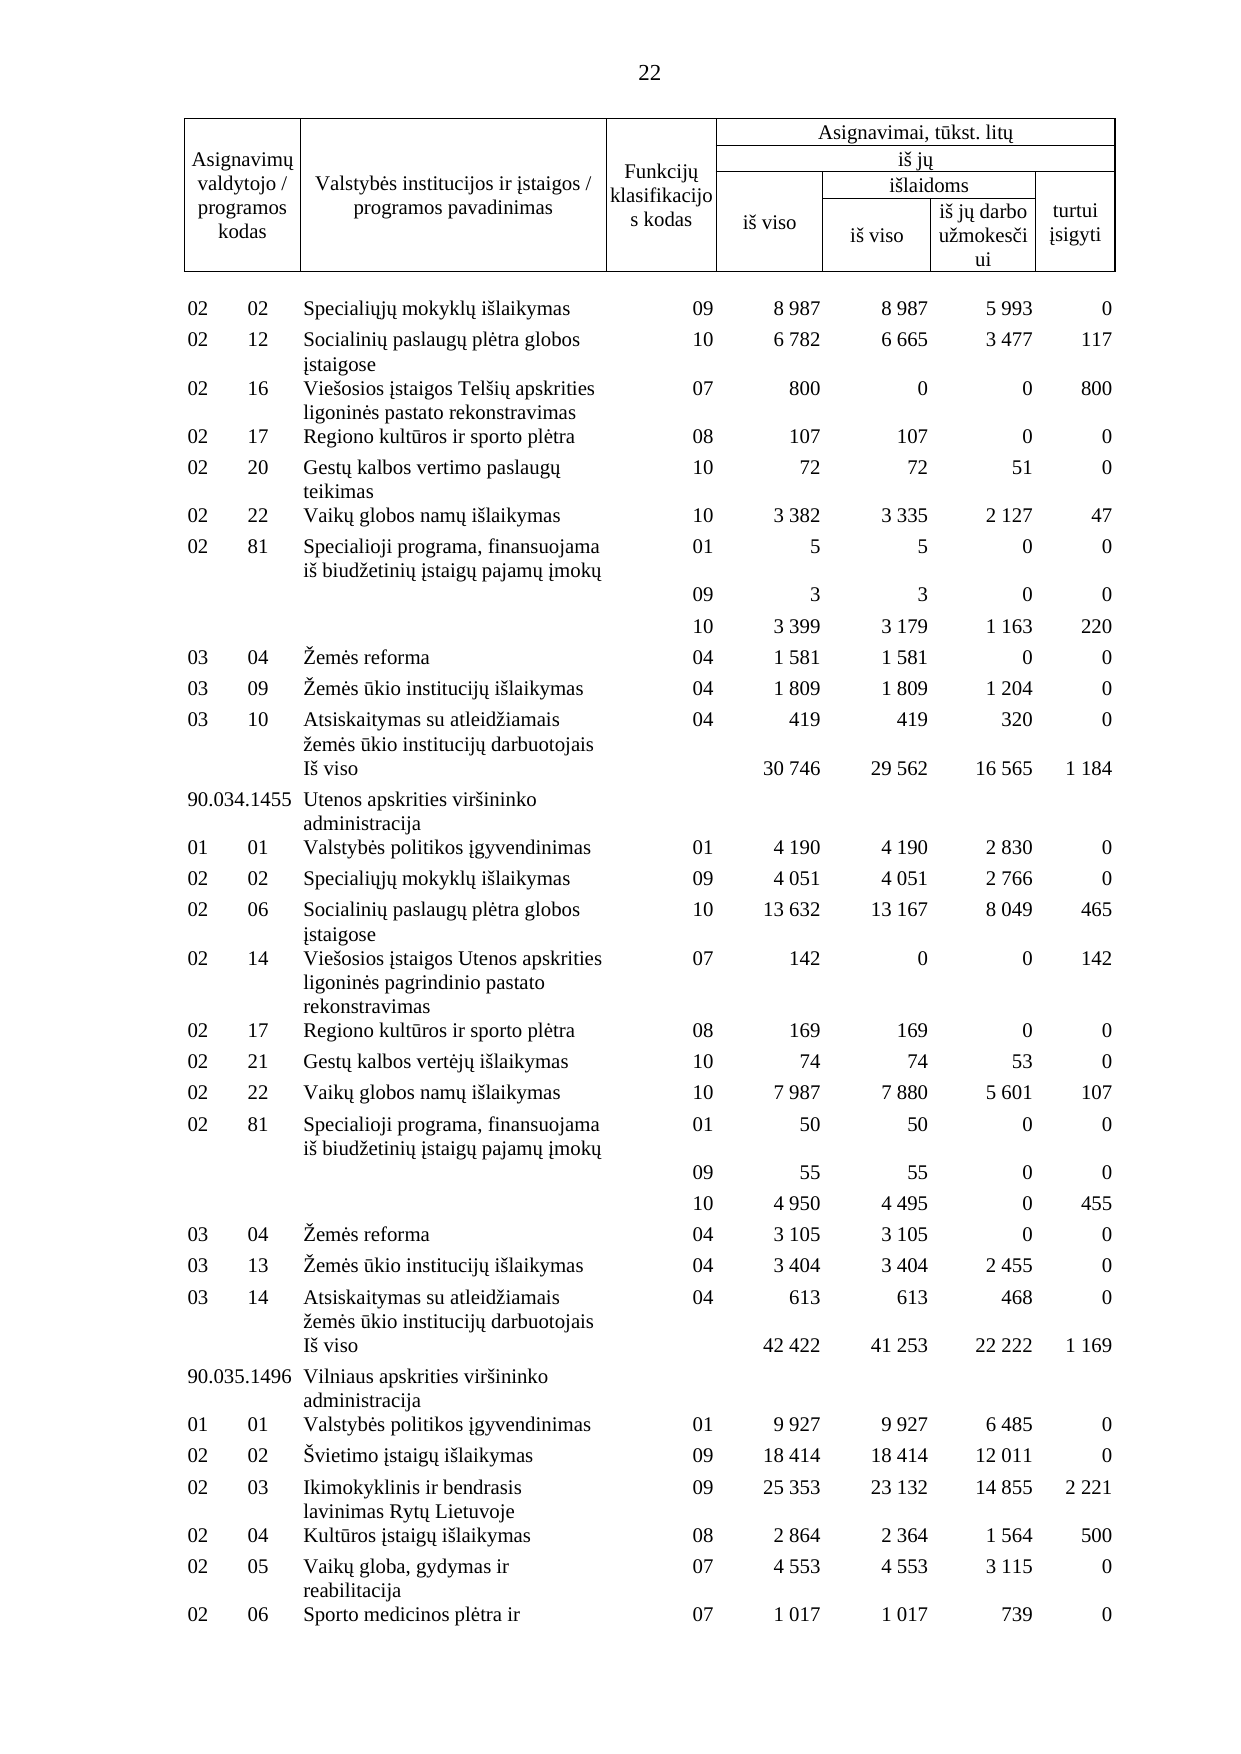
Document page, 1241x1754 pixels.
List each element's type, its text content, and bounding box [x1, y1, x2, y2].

table_cell [606, 787, 716, 835]
table_cell 55 [823, 1160, 931, 1191]
table_cell 03 [245, 1475, 300, 1523]
table_cell 3 [823, 583, 931, 614]
table_cell 4 051 [823, 866, 931, 897]
table_cell 50 [716, 1111, 823, 1159]
table_cell 23 132 [823, 1475, 931, 1523]
table_cell 3 404 [716, 1253, 823, 1284]
table_cell 0 [1035, 1049, 1115, 1080]
table_cell 13 [245, 1253, 300, 1284]
table_cell Vaikų globa, gydymas ir reabilitacija [300, 1554, 606, 1602]
table_cell [931, 787, 1035, 835]
table_cell Iš viso [300, 756, 606, 787]
table_cell 09 [606, 1475, 716, 1523]
table_cell 10 [606, 1049, 716, 1080]
table_cell 4 553 [823, 1554, 931, 1602]
table_cell 09 [606, 1443, 716, 1474]
table_cell 55 [716, 1160, 823, 1191]
table_cell 02 [184, 1080, 244, 1111]
table_cell Švietimo įstaigų išlaikymas [300, 1443, 606, 1474]
table_cell 0 [931, 645, 1035, 676]
table_cell 1 204 [931, 676, 1035, 707]
table_cell 1 184 [1035, 756, 1115, 787]
table_cell 0 [1035, 1602, 1115, 1635]
table_cell [606, 1333, 716, 1364]
table_cell 142 [1035, 946, 1115, 1018]
table_cell 18 414 [716, 1443, 823, 1474]
table_cell 0 [1035, 676, 1115, 707]
table_cell 07 [606, 376, 716, 424]
table_cell iš jų [717, 146, 1114, 171]
table_cell 53 [931, 1049, 1035, 1080]
table_cell 9 927 [716, 1412, 823, 1443]
table_cell 1 163 [931, 614, 1035, 645]
table_cell [716, 1364, 823, 1412]
table_cell 01 [184, 835, 244, 866]
table_cell 02 [184, 376, 244, 424]
table_cell 613 [823, 1285, 931, 1333]
table_cell 42 422 [716, 1333, 823, 1364]
table_cell 8 987 [716, 296, 823, 327]
table_cell 169 [823, 1018, 931, 1049]
table_cell 6 665 [823, 328, 931, 376]
table_cell 04 [606, 1253, 716, 1284]
table_cell 02 [184, 424, 244, 455]
table_cell 16 [245, 376, 300, 424]
table_cell [245, 756, 300, 787]
table_cell 2 864 [716, 1523, 823, 1554]
table_cell 2 455 [931, 1253, 1035, 1284]
table_cell 03 [184, 708, 244, 756]
table_cell 107 [716, 424, 823, 455]
table_cell [245, 1333, 300, 1364]
table_cell 02 [184, 1475, 244, 1523]
table_cell 0 [1035, 583, 1115, 614]
table_cell 0 [1035, 708, 1115, 756]
table_cell 09 [606, 866, 716, 897]
table_cell Gestų kalbos vertėjų išlaikymas [300, 1049, 606, 1080]
table_cell 1 017 [823, 1602, 931, 1635]
table_cell 465 [1035, 898, 1115, 946]
table_cell [245, 1160, 300, 1191]
table_cell 25 353 [716, 1475, 823, 1523]
table_header Valstybės institucijos ir įstaigos / programos pavadinimas [301, 119, 606, 271]
table_cell 02 [184, 1523, 244, 1554]
table_cell 02 [184, 1554, 244, 1602]
table_cell 72 [823, 455, 931, 503]
table_cell Vilniaus apskrities viršininko administracija [300, 1364, 606, 1412]
table_cell 02 [184, 455, 244, 503]
table_cell 0 [1035, 835, 1115, 866]
table_cell iš jų darbo užmokesčiui [931, 199, 1035, 271]
table_cell 3 [716, 583, 823, 614]
table_header Asignavimai, tūkst. litų [717, 119, 1114, 145]
table_cell iš viso [717, 172, 822, 271]
table_cell 06 [245, 898, 300, 946]
table_cell 107 [1035, 1080, 1115, 1111]
table_cell Utenos apskrities viršininko administracija [300, 787, 606, 835]
table_cell 01 [606, 835, 716, 866]
table_cell 10 [606, 455, 716, 503]
table_cell 02 [245, 296, 300, 327]
table_cell 13 167 [823, 898, 931, 946]
table_cell Ikimokyklinis ir bendrasis lavinimas Rytų Lietuvoje [300, 1475, 606, 1523]
table_cell [245, 1191, 300, 1222]
table_cell 4 553 [716, 1554, 823, 1602]
table_cell 1 581 [823, 645, 931, 676]
table_cell 0 [931, 1222, 1035, 1253]
table_cell 22 [245, 503, 300, 534]
table_cell 3 477 [931, 328, 1035, 376]
table_cell 10 [606, 328, 716, 376]
table_cell 1 017 [716, 1602, 823, 1635]
table_cell 04 [606, 708, 716, 756]
table_cell [716, 787, 823, 835]
table_cell 800 [1035, 376, 1115, 424]
table_cell 12 011 [931, 1443, 1035, 1474]
table_cell 0 [1035, 296, 1115, 327]
table_cell 08 [606, 1523, 716, 1554]
table_cell Atsiskaitymas su atleidžiamais žemės ūkio institucijų darbuotojais [300, 1285, 606, 1333]
table_cell 06 [245, 1602, 300, 1635]
table_cell 0 [1035, 1160, 1115, 1191]
table_cell [184, 756, 244, 787]
table_cell [300, 1160, 606, 1191]
table_cell 74 [716, 1049, 823, 1080]
table_cell 03 [184, 1285, 244, 1333]
table_cell 1 581 [716, 645, 823, 676]
table_cell 02 [245, 1443, 300, 1474]
table_cell 2 127 [931, 503, 1035, 534]
table_cell Specialioji programa, finansuojama iš biudžetinių įstaigų pajamų įmokų [300, 1111, 606, 1159]
table_header Funkcijų klasifikacijos kodas [607, 119, 716, 271]
table_cell 0 [1035, 1285, 1115, 1333]
table_cell [184, 583, 244, 614]
table_cell turtui įsigyti [1036, 172, 1114, 271]
table_cell 2 766 [931, 866, 1035, 897]
table_cell 22 222 [931, 1333, 1035, 1364]
table_cell 0 [1035, 1253, 1115, 1284]
table_cell 0 [823, 376, 931, 424]
table_cell Viešosios įstaigos Utenos apskrities ligoninės pagrindinio pastato rekonstravimas [300, 946, 606, 1018]
table_cell 3 179 [823, 614, 931, 645]
table_cell Žemės reforma [300, 1222, 606, 1253]
table_cell 4 190 [716, 835, 823, 866]
table_cell 0 [931, 1160, 1035, 1191]
table_cell 0 [1035, 866, 1115, 897]
table_cell 1 809 [823, 676, 931, 707]
table_cell [823, 787, 931, 835]
table_cell 468 [931, 1285, 1035, 1333]
table_cell 01 [245, 835, 300, 866]
table_cell Gestų kalbos vertimo paslaugų teikimas [300, 455, 606, 503]
table_cell 419 [823, 708, 931, 756]
table_cell 04 [245, 1523, 300, 1554]
table_cell 6 485 [931, 1412, 1035, 1443]
table_cell Atsiskaitymas su atleidžiamais žemės ūkio institucijų darbuotojais [300, 708, 606, 756]
table_cell 3 115 [931, 1554, 1035, 1602]
table_cell 10 [606, 1191, 716, 1222]
table_cell 07 [606, 946, 716, 1018]
table_cell 90.034.1455 [184, 787, 300, 835]
table_cell 04 [245, 645, 300, 676]
table_cell [245, 583, 300, 614]
table_cell 1 809 [716, 676, 823, 707]
table_cell Specialiųjų mokyklų išlaikymas [300, 296, 606, 327]
table_cell 05 [245, 1554, 300, 1602]
table_cell 10 [245, 708, 300, 756]
table_cell 142 [716, 946, 823, 1018]
table_cell 16 565 [931, 756, 1035, 787]
table_cell 03 [184, 1222, 244, 1253]
table_cell 07 [606, 1554, 716, 1602]
table_cell [300, 614, 606, 645]
table_cell [606, 756, 716, 787]
table_cell 12 [245, 328, 300, 376]
table_cell [184, 1160, 244, 1191]
table_cell Socialinių paslaugų plėtra globos įstaigose [300, 898, 606, 946]
table_cell 02 [184, 866, 244, 897]
table_cell 0 [1035, 424, 1115, 455]
table_cell 0 [931, 1111, 1035, 1159]
table_cell 22 [245, 1080, 300, 1111]
table_cell 0 [1035, 1443, 1115, 1474]
table_cell [184, 1333, 244, 1364]
table_cell 03 [184, 1253, 244, 1284]
table_cell 01 [245, 1412, 300, 1443]
table_cell 13 632 [716, 898, 823, 946]
table_cell 0 [1035, 1111, 1115, 1159]
table_cell išlaidoms [823, 172, 1035, 198]
table_cell [184, 614, 244, 645]
table_cell 7 880 [823, 1080, 931, 1111]
table_cell 0 [931, 946, 1035, 1018]
table_cell 74 [823, 1049, 931, 1080]
table_cell 14 [245, 946, 300, 1018]
table_cell 04 [606, 1285, 716, 1333]
table_cell 4 190 [823, 835, 931, 866]
table_cell Valstybės politikos įgyvendinimas [300, 1412, 606, 1443]
table_cell Žemės ūkio institucijų išlaikymas [300, 676, 606, 707]
table_cell 0 [1035, 1554, 1115, 1602]
table_cell 02 [184, 1049, 244, 1080]
table_cell 2 830 [931, 835, 1035, 866]
table_cell 41 253 [823, 1333, 931, 1364]
table_cell 08 [606, 1018, 716, 1049]
table_cell 0 [1035, 1018, 1115, 1049]
table_cell Vaikų globos namų išlaikymas [300, 1080, 606, 1111]
table_cell 01 [606, 534, 716, 582]
table_cell 02 [245, 866, 300, 897]
table_cell Kultūros įstaigų išlaikymas [300, 1523, 606, 1554]
table_cell 500 [1035, 1523, 1115, 1554]
table_cell 3 105 [716, 1222, 823, 1253]
table_cell Iš viso [300, 1333, 606, 1364]
table_cell 04 [606, 676, 716, 707]
table_cell iš viso [823, 199, 930, 271]
table_cell Žemės ūkio institucijų išlaikymas [300, 1253, 606, 1284]
table_cell 5 993 [931, 296, 1035, 327]
table_cell 800 [716, 376, 823, 424]
table_cell 0 [1035, 1222, 1115, 1253]
table_cell 613 [716, 1285, 823, 1333]
table_cell [606, 1364, 716, 1412]
table_cell 4 950 [716, 1191, 823, 1222]
table_cell 29 562 [823, 756, 931, 787]
table_cell 18 414 [823, 1443, 931, 1474]
table_cell 02 [184, 1018, 244, 1049]
table_cell 50 [823, 1111, 931, 1159]
table_cell Valstybės politikos įgyvendinimas [300, 835, 606, 866]
table_cell 3 382 [716, 503, 823, 534]
table_cell 03 [184, 676, 244, 707]
table_cell Regiono kultūros ir sporto plėtra [300, 1018, 606, 1049]
table_cell 20 [245, 455, 300, 503]
table_cell Socialinių paslaugų plėtra globos įstaigose [300, 328, 606, 376]
table_cell [184, 1191, 244, 1222]
table_cell 0 [1035, 455, 1115, 503]
table_cell [184, 272, 1115, 296]
table_cell 09 [606, 1160, 716, 1191]
table_cell 3 105 [823, 1222, 931, 1253]
table_cell 09 [606, 583, 716, 614]
table_cell 739 [931, 1602, 1035, 1635]
table_cell 220 [1035, 614, 1115, 645]
table_cell [300, 583, 606, 614]
table_cell 51 [931, 455, 1035, 503]
table_cell 0 [931, 534, 1035, 582]
table_cell 81 [245, 534, 300, 582]
table_cell 08 [606, 424, 716, 455]
table_cell 17 [245, 1018, 300, 1049]
table_cell 17 [245, 424, 300, 455]
table_cell 81 [245, 1111, 300, 1159]
table_cell [931, 1364, 1035, 1412]
table_cell [1035, 1364, 1115, 1412]
table_cell 169 [716, 1018, 823, 1049]
table_cell 6 782 [716, 328, 823, 376]
table_cell 04 [606, 645, 716, 676]
table_cell 01 [606, 1412, 716, 1443]
table_cell 3 335 [823, 503, 931, 534]
table_header Asignavimų valdytojo / programos kodas [185, 119, 300, 271]
table_cell 04 [606, 1222, 716, 1253]
table_cell 30 746 [716, 756, 823, 787]
table_cell 02 [184, 898, 244, 946]
table_cell Specialiųjų mokyklų išlaikymas [300, 866, 606, 897]
table_cell 0 [931, 1018, 1035, 1049]
table_cell [245, 614, 300, 645]
table_cell 7 987 [716, 1080, 823, 1111]
table_cell 3 399 [716, 614, 823, 645]
table_cell 09 [606, 296, 716, 327]
table_cell 02 [184, 1111, 244, 1159]
table_cell 0 [931, 376, 1035, 424]
table_cell 419 [716, 708, 823, 756]
table_cell 4 051 [716, 866, 823, 897]
table_cell 0 [931, 1191, 1035, 1222]
table_cell 10 [606, 898, 716, 946]
table_cell 01 [606, 1111, 716, 1159]
table_cell 455 [1035, 1191, 1115, 1222]
table_cell 02 [184, 1602, 244, 1635]
table_cell 04 [245, 1222, 300, 1253]
table_cell 2 364 [823, 1523, 931, 1554]
table_cell 0 [823, 946, 931, 1018]
table_cell 5 [716, 534, 823, 582]
table_cell 5 601 [931, 1080, 1035, 1111]
table_cell Vaikų globos namų išlaikymas [300, 503, 606, 534]
table_cell 03 [184, 645, 244, 676]
table_cell 14 855 [931, 1475, 1035, 1523]
table_cell 2 221 [1035, 1475, 1115, 1523]
table_cell 107 [823, 424, 931, 455]
table_cell 320 [931, 708, 1035, 756]
table_cell 07 [606, 1602, 716, 1635]
table_cell 0 [1035, 1412, 1115, 1443]
table_cell 4 495 [823, 1191, 931, 1222]
table_cell 9 927 [823, 1412, 931, 1443]
table_cell 47 [1035, 503, 1115, 534]
table_cell 02 [184, 328, 244, 376]
table_cell 0 [1035, 645, 1115, 676]
table_cell 10 [606, 1080, 716, 1111]
table_cell 02 [184, 296, 244, 327]
table_cell 1 564 [931, 1523, 1035, 1554]
table_cell [823, 1364, 931, 1412]
table_cell 90.035.1496 [184, 1364, 300, 1412]
table_cell 8 987 [823, 296, 931, 327]
table_cell 02 [184, 946, 244, 1018]
table_cell 1 169 [1035, 1333, 1115, 1364]
table_cell 8 049 [931, 898, 1035, 946]
table_cell 01 [184, 1412, 244, 1443]
table_cell 0 [1035, 534, 1115, 582]
table_cell Regiono kultūros ir sporto plėtra [300, 424, 606, 455]
table_cell 10 [606, 503, 716, 534]
table_cell 0 [931, 424, 1035, 455]
table_cell 02 [184, 1443, 244, 1474]
table_cell Žemės reforma [300, 645, 606, 676]
table_cell 14 [245, 1285, 300, 1333]
table_cell Viešosios įstaigos Telšių apskrities ligoninės pastato rekonstravimas [300, 376, 606, 424]
table_cell 02 [184, 534, 244, 582]
table_cell [300, 1191, 606, 1222]
table_cell 21 [245, 1049, 300, 1080]
table_cell [1035, 787, 1115, 835]
table_cell 72 [716, 455, 823, 503]
table_cell 10 [606, 614, 716, 645]
table_cell 0 [931, 583, 1035, 614]
table_cell Specialioji programa, finansuojama iš biudžetinių įstaigų pajamų įmokų [300, 534, 606, 582]
table_cell 09 [245, 676, 300, 707]
table_cell 117 [1035, 328, 1115, 376]
table_cell Sporto medicinos plėtra ir [300, 1602, 606, 1635]
table_cell 5 [823, 534, 931, 582]
table_cell 3 404 [823, 1253, 931, 1284]
table_cell 02 [184, 503, 244, 534]
